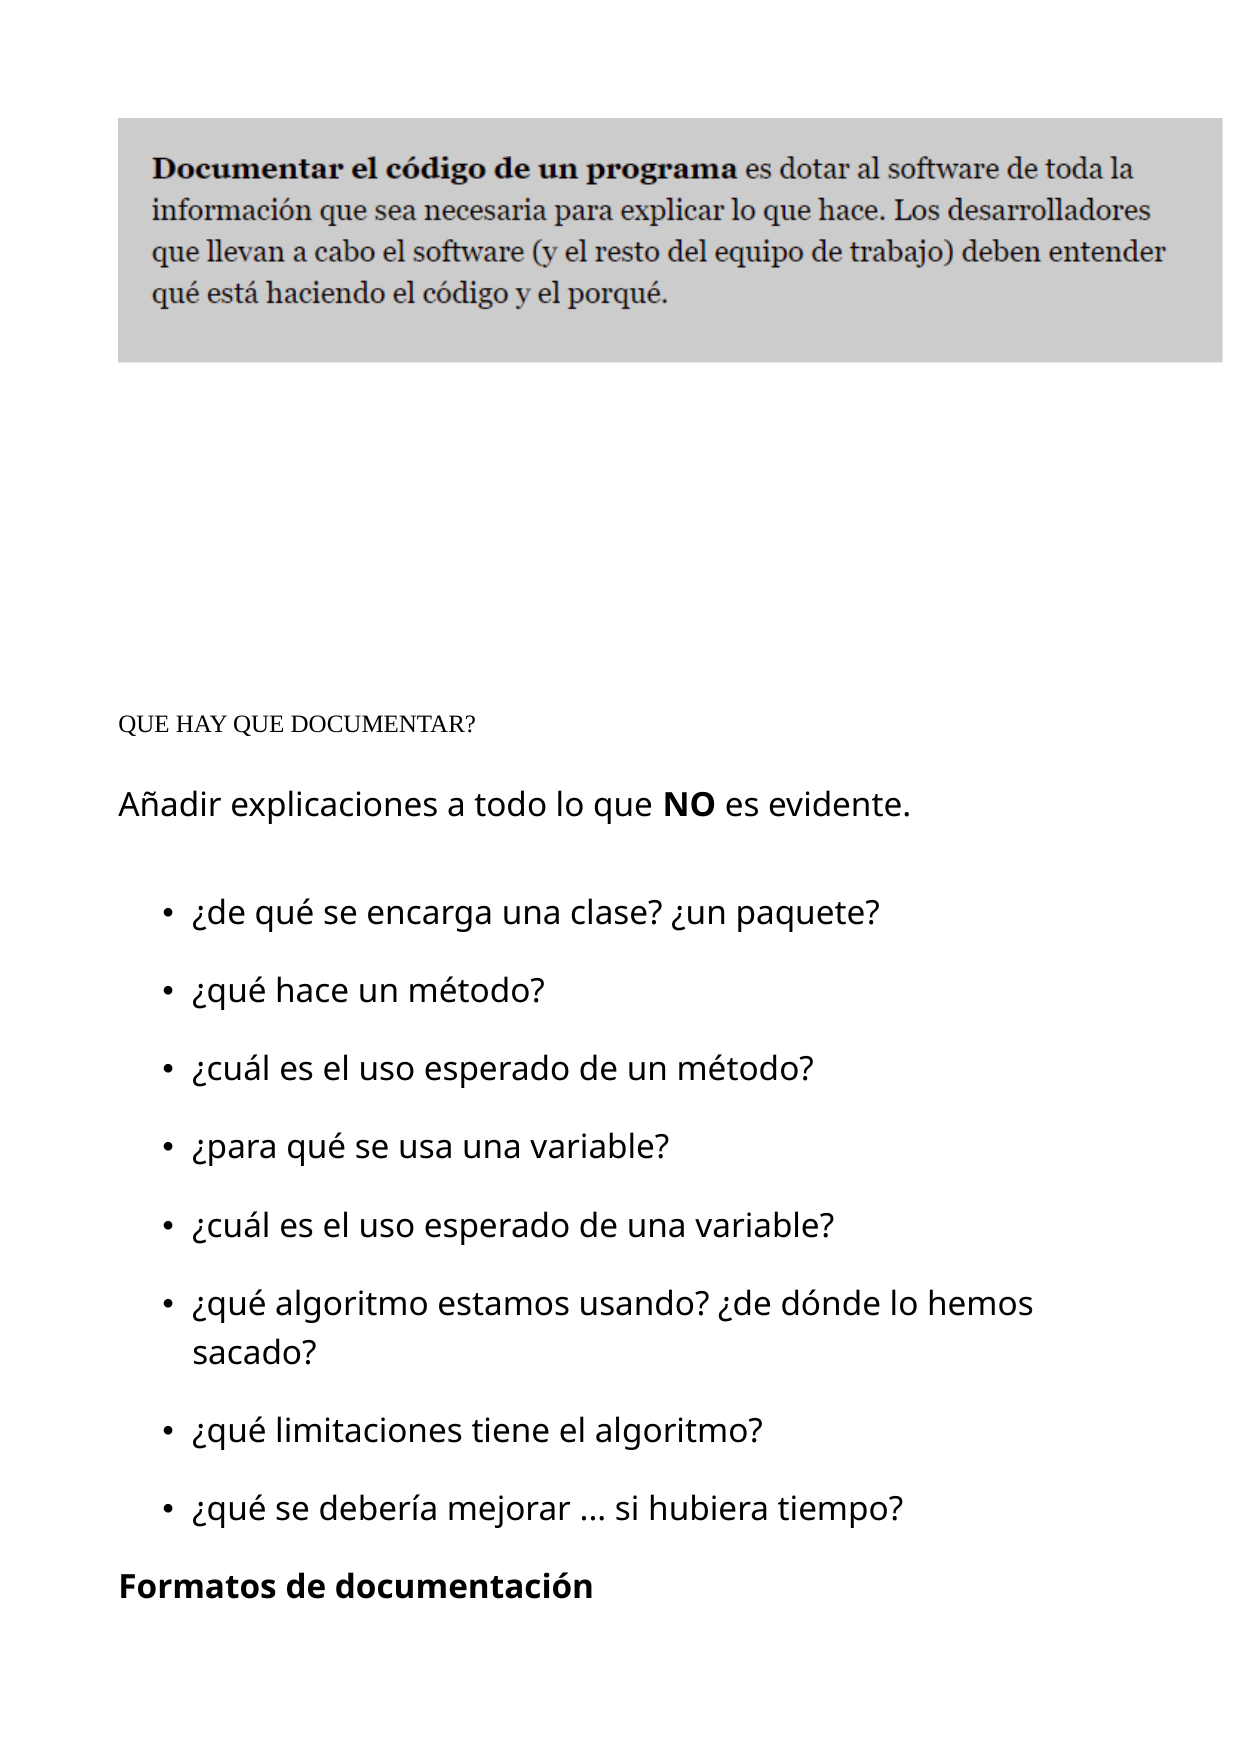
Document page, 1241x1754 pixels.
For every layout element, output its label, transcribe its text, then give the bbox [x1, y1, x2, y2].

list ¿de qué se encarga una clase? ¿un paquete? [162, 889, 1122, 934]
text Añadir explicaciones a todo lo que NO es evidente. [118, 767, 1122, 835]
text QUE HAY QUE DOCUMENTAR? [118, 709, 1122, 738]
list ¿qué se debería mejorar ... si hubiera tiempo? [162, 1485, 1122, 1530]
picture [118, 118, 1223, 364]
list ¿para qué se usa una variable? [162, 1123, 1122, 1169]
list ¿qué limitaciones tiene el algoritmo? [162, 1407, 1122, 1452]
list ¿cuál es el uso esperado de una variable? [162, 1201, 1122, 1247]
list ¿qué hace un método? [162, 967, 1122, 1012]
text Formatos de documentación [118, 1562, 1122, 1608]
list ¿qué algoritmo estamos usando? ¿de dónde lo hemos sacado? [162, 1279, 1122, 1374]
list ¿cuál es el uso esperado de un método? [162, 1045, 1122, 1091]
